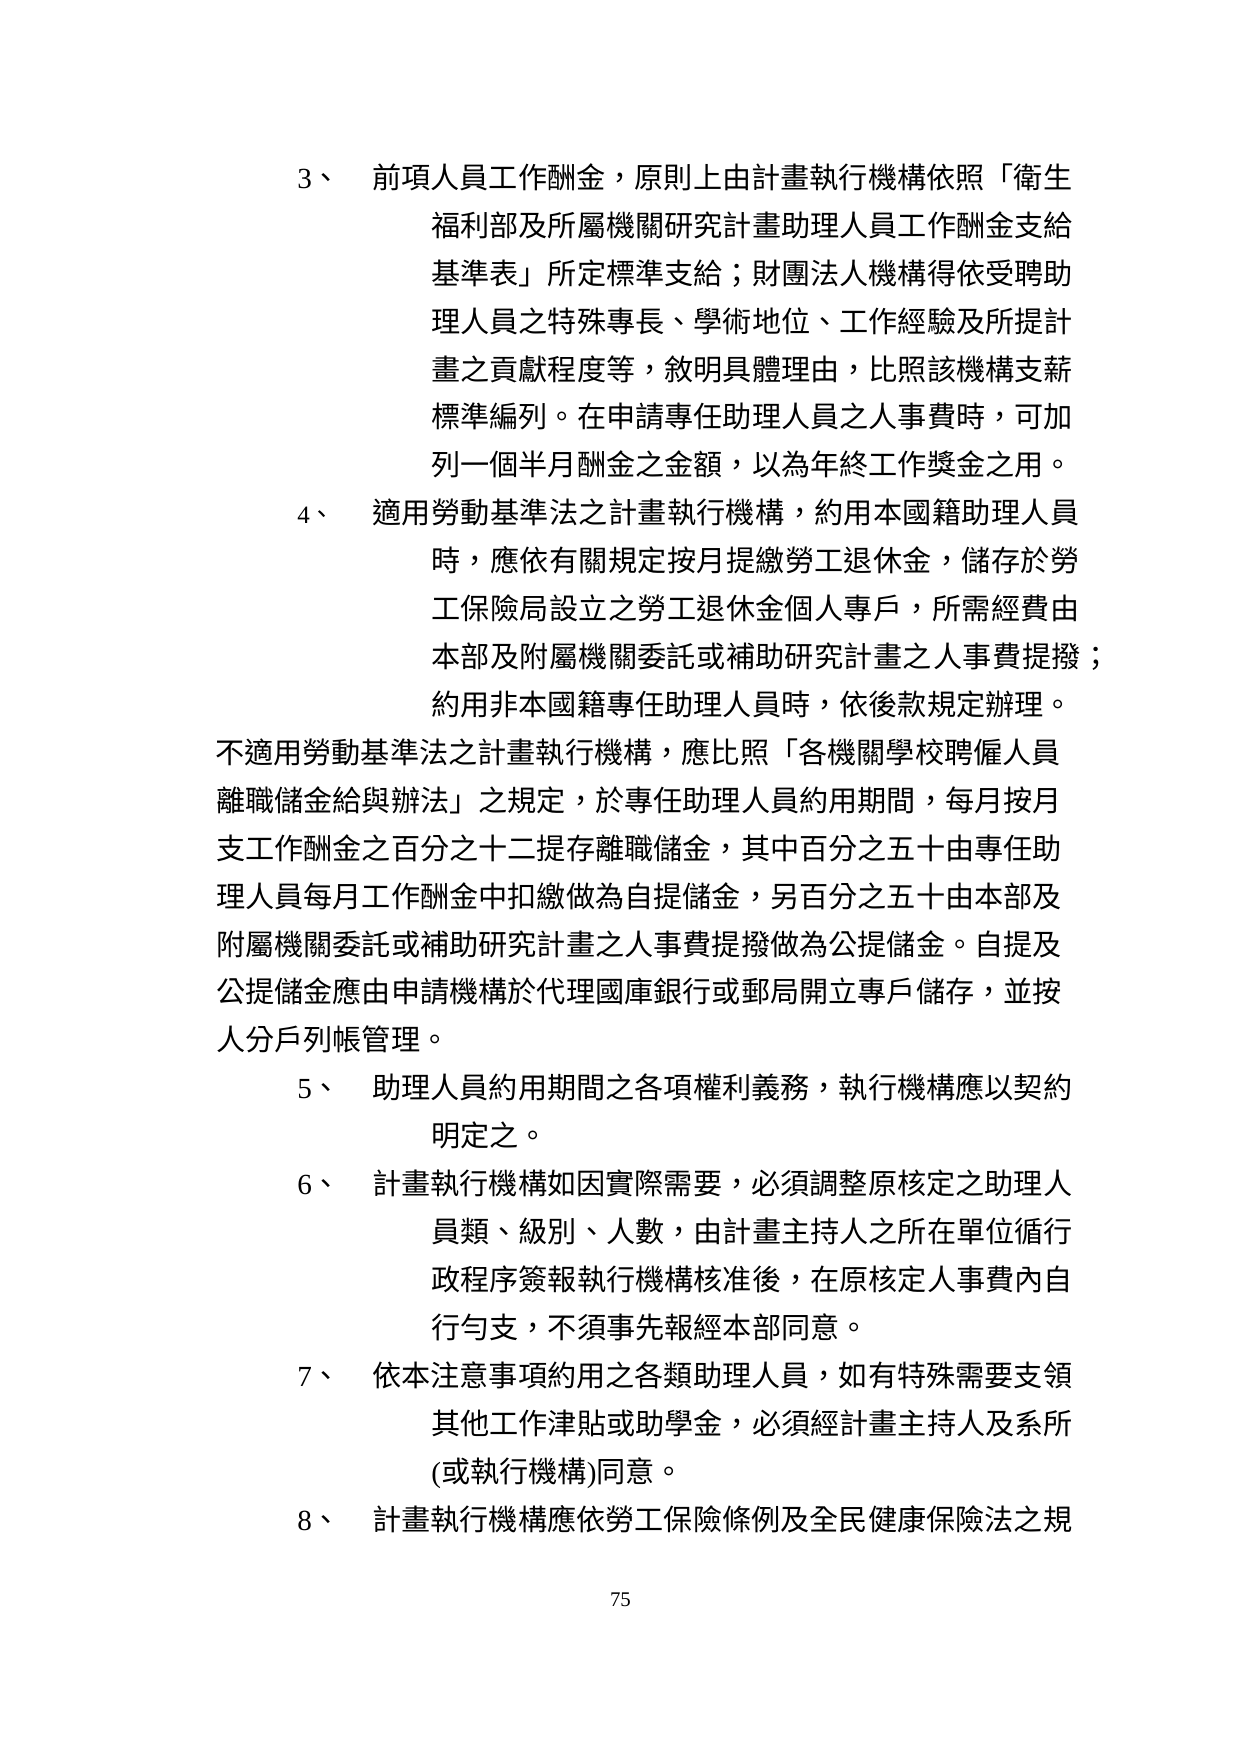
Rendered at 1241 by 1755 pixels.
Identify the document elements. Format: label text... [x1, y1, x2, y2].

list 助理人員約用期間之各項權利義務，執行機構應以契約明定之。 [297, 1060, 1081, 1156]
list 適用勞動基準法之計畫執行機構，約用本國籍助理人員時，應依有關規定按月提繳勞工退休金，儲存於勞工保險局設立之勞工退休金個人專戶，所需經費由本部及附屬機關委託或補助研究計畫之人事費提撥；約用非本國籍專任助理人員時，依後款規定辦理。 [297, 485, 1081, 725]
list 依本注意事項約用之各類助理人員，如有特殊需要支領其他工作津貼或助學金，必須經計畫主持人及系所(或執行機構)同意。 [297, 1348, 1081, 1492]
list 計畫執行機構應依勞工保險條例及全民健康保險法之規 [297, 1492, 1081, 1539]
list 前項人員工作酬金，原則上由計畫執行機構依照「衛生福利部及所屬機關研究計畫助理人員工作酬金支給基準表」所定標準支給；財團法人機構得依受聘助理人員之特殊專長、學術地位、工作經驗及所提計畫之貢獻程度等，敘明具體理由，比照該機構支薪標準編列。在申請專任助理人員之人事費時，可加列一個半月酬金之金額，以為年終工作獎金之用。 [297, 150, 1081, 485]
list 計畫執行機構如因實際需要，必須調整原核定之助理人員類、級別、人數，由計畫主持人之所在單位循行政程序簽報執行機構核准後，在原核定人事費內自行勻支，不須事先報經本部同意。 [297, 1156, 1081, 1348]
text 不適用勞動基準法之計畫執行機構，應比照「各機關學校聘僱人員離職儲金給與辦法」之規定，於專任助理人員約用期間，每月按月支工作酬金之百分之十二提存離職儲金，其中百分之五十由專任助理人員每月工作酬金中扣繳做為自提儲金，另百分之五十由本部及附屬機關委託或補助研究計畫之人事費提撥做為公提儲金。自提及公提儲金應由申請機構於代理國庫銀行或郵局開立專戶儲存，並按人分戶列帳管理。 [215, 725, 1081, 1060]
